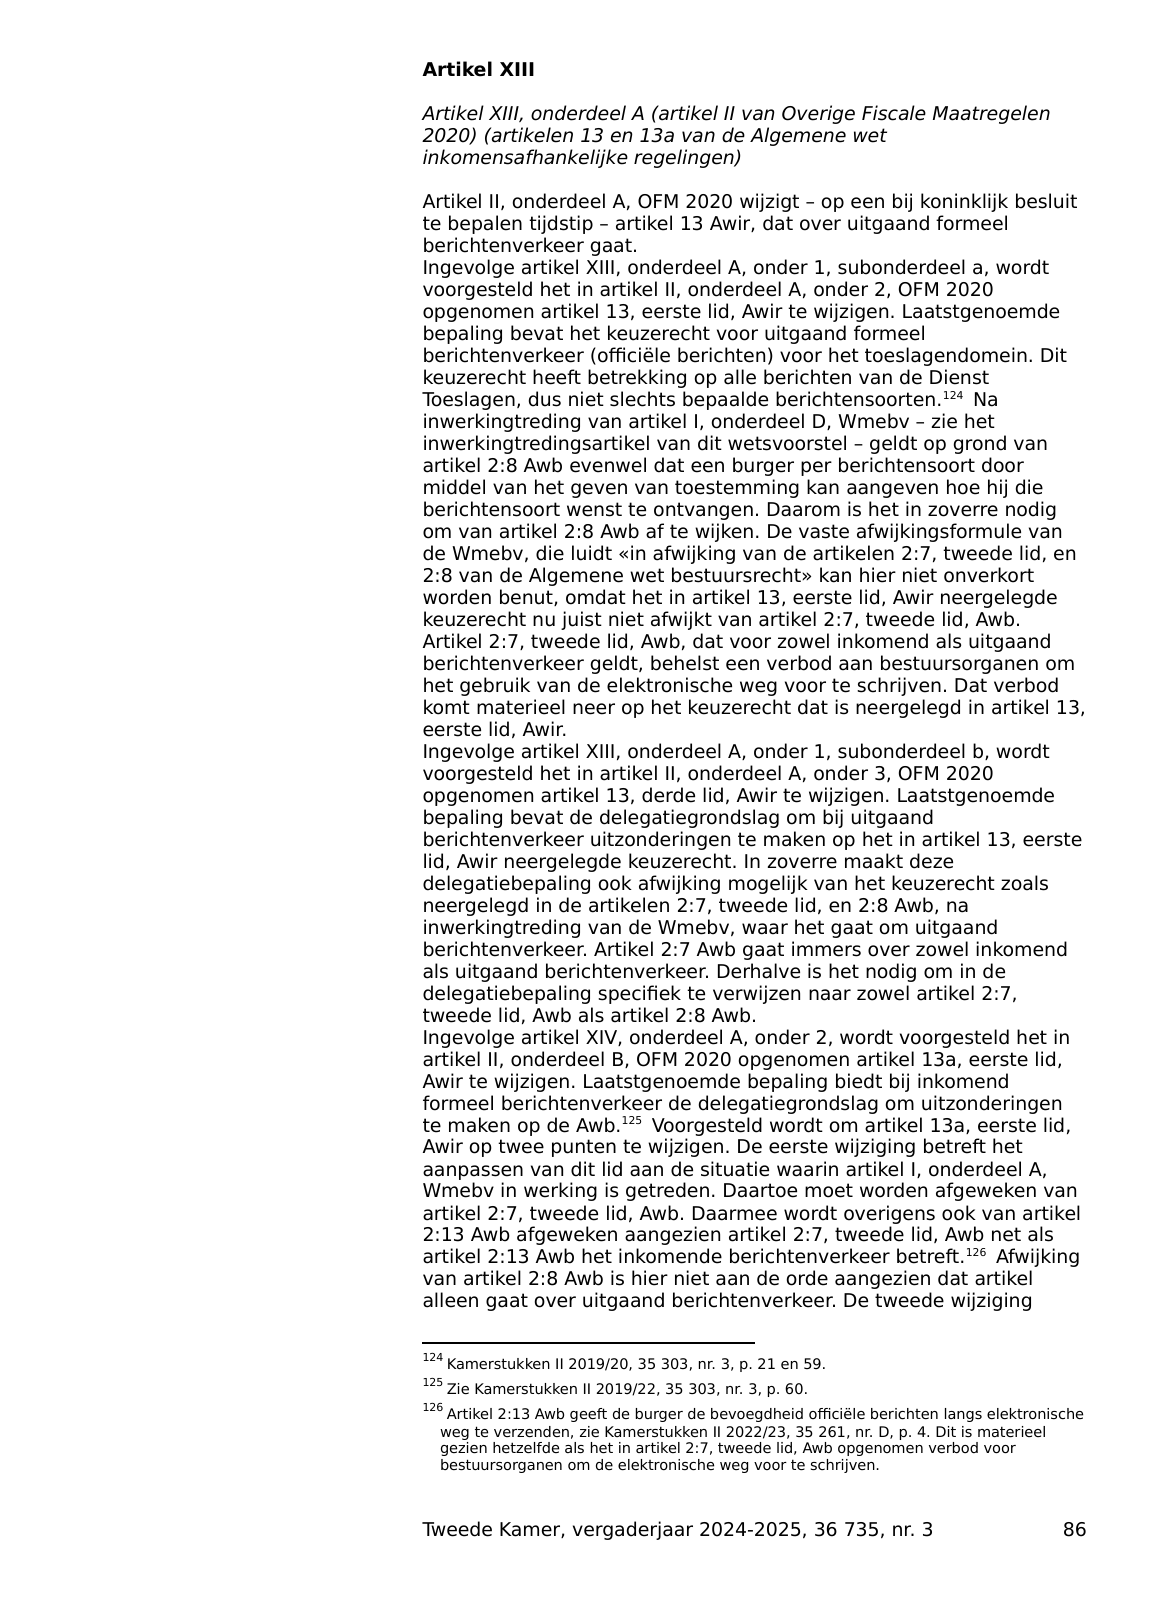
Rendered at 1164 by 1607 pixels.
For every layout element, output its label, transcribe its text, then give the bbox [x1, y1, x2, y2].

subtitle Artikel XIII, onderdeel A (artikel II van Overige Fiscale Maatregelen 2020) (artikelen 13 en 13a van de Algemene wet inkomensafhankelijke regelingen) [422, 103, 1087, 169]
text Kamerstukken II 2019/20, 35 303, nr. 3, p. 21 en 59. [422, 1352, 1087, 1374]
text Artikel II, onderdeel A, OFM 2020 wijzigt – op een bij koninklijk besluit te bepalen tijdstip – artikel 13 Awir, dat over uitgaand formeel berichtenverkeer gaat. [422, 191, 1087, 257]
text Ingevolge artikel XIII, onderdeel A, onder 1, subonderdeel a, wordt voorgesteld het in artikel II, onderdeel A, onder 2, OFM 2020 opgenomen artikel 13, eerste lid, Awir te wijzigen. Laatstgenoemde bepaling bevat het keuzerecht voor uitgaand formeel berichtenverkeer (officiële berichten) voor het toeslagendomein. Dit keuzerecht heeft betrekking op alle berichten van de Dienst Toeslagen, dus niet slechts bepaalde berichtensoorten. Na inwerkingtreding van artikel I, onderdeel D, Wmebv – zie het inwerkingtredingsartikel van dit wetsvoorstel – geldt op grond van artikel 2:8 Awb evenwel dat een burger per berichtensoort door middel van het geven van toestemming kan aangeven hoe hij die berichtensoort wenst te ontvangen. Daarom is het in zoverre nodig om van artikel 2:8 Awb af te wijken. De vaste afwijkingsformule van de Wmebv, die luidt «in afwijking van de artikelen 2:7, tweede lid, en 2:8 van de Algemene wet bestuursrecht» kan hier niet onverkort worden benut, omdat het in artikel 13, eerste lid, Awir neergelegde keuzerecht nu juist niet afwijkt van artikel 2:7, tweede lid, Awb. Artikel 2:7, tweede lid, Awb, dat voor zowel inkomend als uitgaand berichtenverkeer geldt, behelst een verbod aan bestuursorganen om het gebruik van de elektronische weg voor te schrijven. Dat verbod komt materieel neer op het keuzerecht dat is neergelegd in artikel 13, eerste lid, Awir. [422, 257, 1087, 741]
text Artikel 2:13 Awb geeft de burger de bevoegdheid officiële berichten langs elektronische weg te verzenden, zie Kamerstukken II 2022/23, 35 261, nr. D, p. 4. Dit is materieel gezien hetzelfde als het in artikel 2:7, tweede lid, Awb opgenomen verbod voor bestuursorganen om de elektronische weg voor te schrijven. [422, 1402, 1087, 1474]
subtitle Artikel XIII [422, 59, 1087, 81]
text Ingevolge artikel XIII, onderdeel A, onder 1, subonderdeel b, wordt voorgesteld het in artikel II, onderdeel A, onder 3, OFM 2020 opgenomen artikel 13, derde lid, Awir te wijzigen. Laatstgenoemde bepaling bevat de delegatiegrondslag om bij uitgaand berichtenverkeer uitzonderingen te maken op het in artikel 13, eerste lid, Awir neergelegde keuzerecht. In zoverre maakt deze delegatiebepaling ook afwijking mogelijk van het keuzerecht zoals neergelegd in de artikelen 2:7, tweede lid, en 2:8 Awb, na inwerkingtreding van de Wmebv, waar het gaat om uitgaand berichtenverkeer. Artikel 2:7 Awb gaat immers over zowel inkomend als uitgaand berichtenverkeer. Derhalve is het nodig om in de delegatiebepaling specifiek te verwijzen naar zowel artikel 2:7, tweede lid, Awb als artikel 2:8 Awb. [422, 741, 1087, 1027]
text Ingevolge artikel XIV, onderdeel A, onder 2, wordt voorgesteld het in artikel II, onderdeel B, OFM 2020 opgenomen artikel 13a, eerste lid, Awir te wijzigen. Laatstgenoemde bepaling biedt bij inkomend formeel berichtenverkeer de delegatiegrondslag om uitzonderingen te maken op de Awb. Voorgesteld wordt om artikel 13a, eerste lid, Awir op twee punten te wijzigen. De eerste wijziging betreft het aanpassen van dit lid aan de situatie waarin artikel I, onderdeel A, Wmebv in werking is getreden. Daartoe moet worden afgeweken van artikel 2:7, tweede lid, Awb. Daarmee wordt overigens ook van artikel 2:13 Awb afgeweken aangezien artikel 2:7, tweede lid, Awb net als artikel 2:13 Awb het inkomende berichtenverkeer betreft. Afwijking van artikel 2:8 Awb is hier niet aan de orde aangezien dat artikel alleen gaat over uitgaand berichtenverkeer. De tweede wijziging [422, 1027, 1087, 1312]
text Zie Kamerstukken II 2019/22, 35 303, nr. 3, p. 60. [422, 1377, 1087, 1399]
